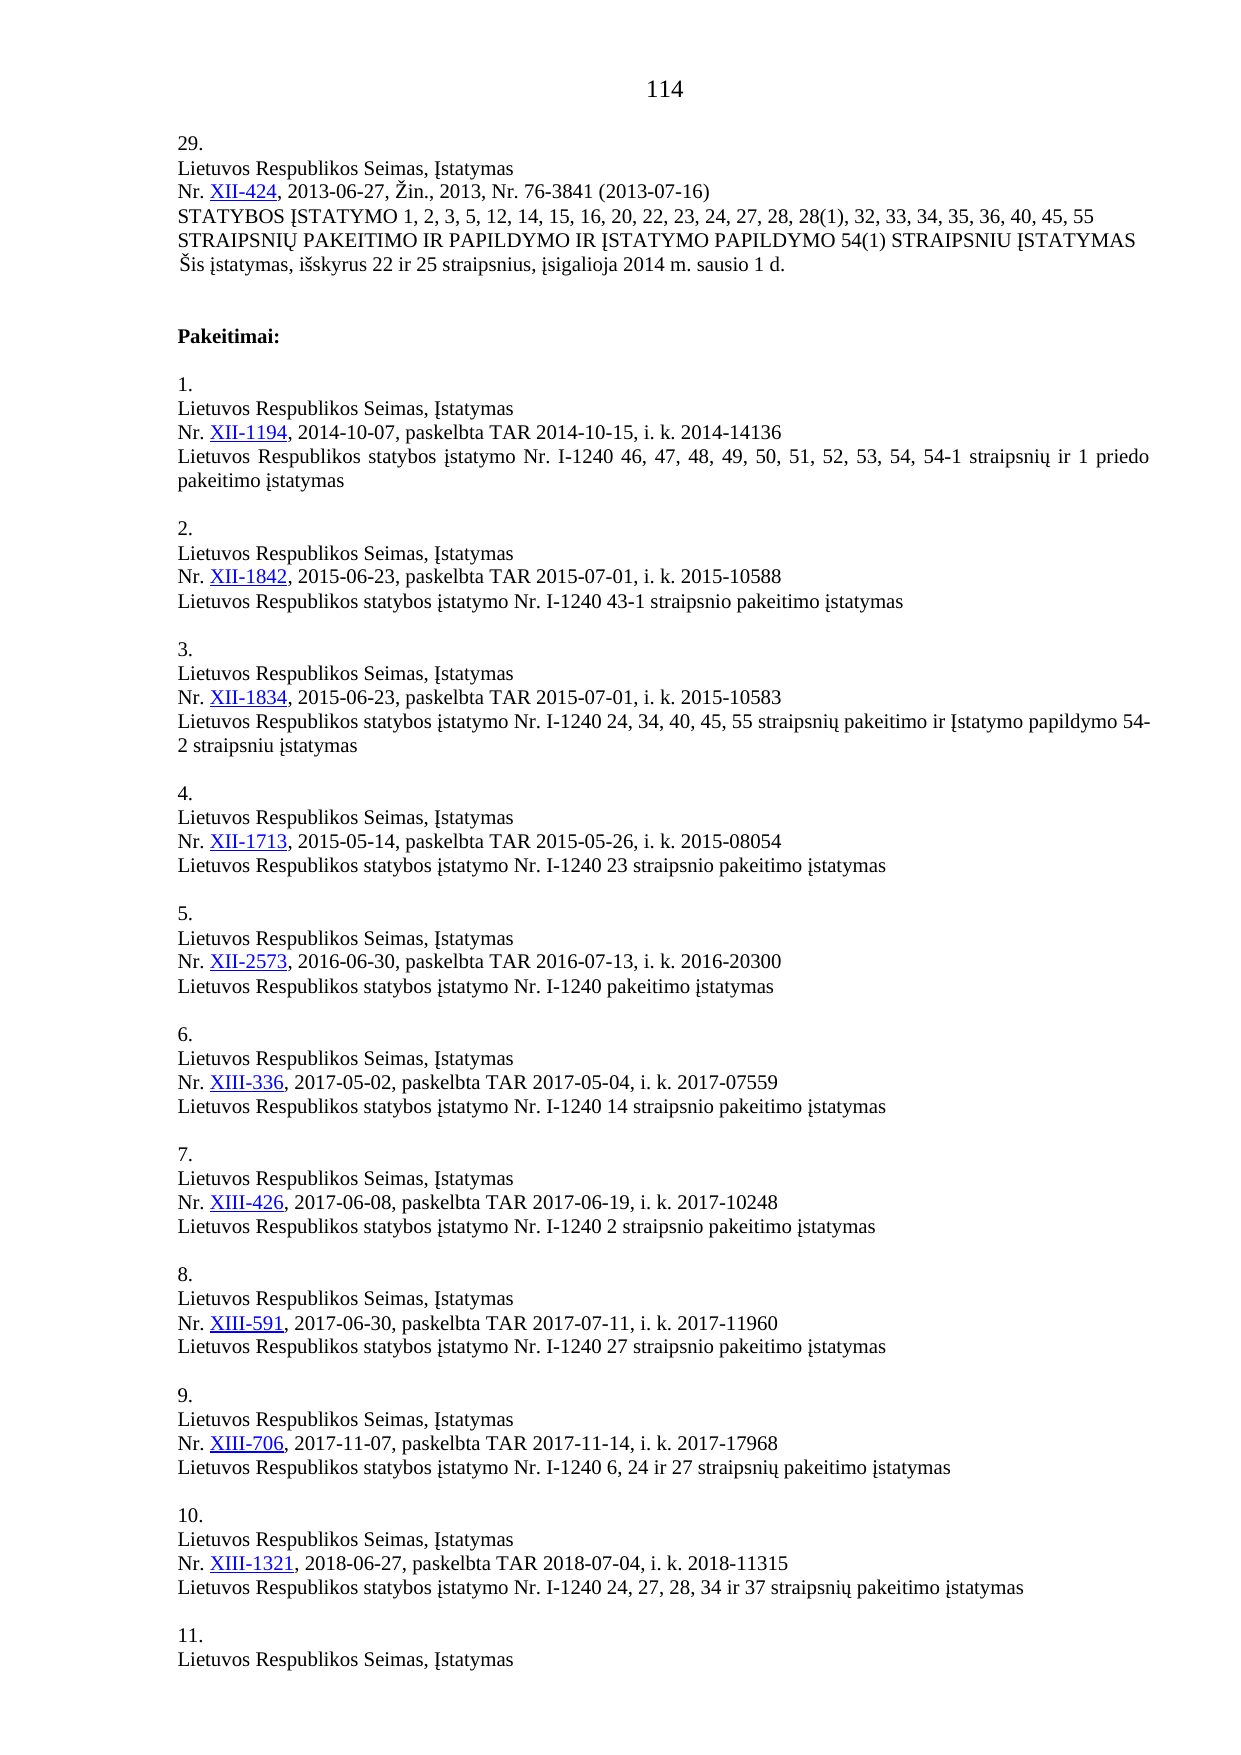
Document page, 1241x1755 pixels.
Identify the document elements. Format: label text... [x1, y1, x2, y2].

text Lietuvos Respublikos statybos įstatymo Nr. I-1240 6, 24 ir 27 straipsnių pakeitimo įstatymas [177, 1455, 1152, 1479]
text Nr. XIII-426, 2017-06-08, paskelbta TAR 2017-06-19, i. k. 2017-10248 [177, 1190, 1152, 1214]
text Lietuvos Respublikos statybos įstatymo Nr. I-1240 43-1 straipsnio pakeitimo įstatymas [177, 588, 1152, 613]
text Nr. XII-1194, 2014-10-07, paskelbta TAR 2014-10-15, i. k. 2014-14136 [177, 420, 1152, 444]
text Lietuvos Respublikos Seimas, Įstatymas [177, 1527, 1152, 1551]
text Nr. XII-424, 2013-06-27, Žin., 2013, Nr. 76-3841 (2013-07-16) [177, 179, 1152, 203]
text Nr. XII-1842, 2015-06-23, paskelbta TAR 2015-07-01, i. k. 2015-10588 [177, 564, 1152, 588]
text Lietuvos Respublikos Seimas, Įstatymas [177, 1166, 1152, 1190]
text Lietuvos Respublikos Seimas, Įstatymas [177, 1647, 1152, 1671]
text Lietuvos Respublikos Seimas, Įstatymas [177, 1407, 1152, 1431]
text Lietuvos Respublikos Seimas, Įstatymas [177, 155, 1152, 179]
text Nr. XIII-1321, 2018-06-27, paskelbta TAR 2018-07-04, i. k. 2018-11315 [177, 1551, 1152, 1575]
text Lietuvos Respublikos statybos įstatymo Nr. I-1240 27 straipsnio pakeitimo įstatymas [177, 1334, 1152, 1358]
text Nr. XIII-591, 2017-06-30, paskelbta TAR 2017-07-11, i. k. 2017-11960 [177, 1310, 1152, 1334]
text Lietuvos Respublikos Seimas, Įstatymas [177, 661, 1152, 685]
text 4. [177, 781, 1152, 805]
text 9. [177, 1383, 1152, 1407]
text Nr. XII-1713, 2015-05-14, paskelbta TAR 2015-05-26, i. k. 2015-08054 [177, 829, 1152, 853]
text 10. [177, 1503, 1152, 1527]
text 2. [177, 516, 1152, 540]
text Lietuvos Respublikos statybos įstatymo Nr. I-1240 46, 47, 48, 49, 50, 51, 52, 53, 54, 54-1 straipsnių ir 1 priedo pakeitimo įstatymas [177, 444, 1152, 492]
text 7. [177, 1142, 1152, 1166]
text Lietuvos Respublikos statybos įstatymo Nr. I-1240 23 straipsnio pakeitimo įstatymas [177, 853, 1152, 877]
text 1. [177, 372, 1152, 396]
text 29. [177, 131, 1152, 155]
text Šis įstatymas, išskyrus 22 ir 25 straipsnius, įsigalioja 2014 m. sausio 1 d. [179, 252, 1152, 276]
text 8. [177, 1262, 1152, 1286]
text Nr. XII-2573, 2016-06-30, paskelbta TAR 2016-07-13, i. k. 2016-20300 [177, 949, 1152, 973]
text STATYBOS ĮSTATYMO 1, 2, 3, 5, 12, 14, 15, 16, 20, 22, 23, 24, 27, 28, 28(1), 32, 33, 34, 35, 36, 40, 45, 55 STRAIPSNIŲ PAKEITIMO IR PAPILDYMO IR ĮSTATYMO PAPILDYMO 54(1) STRAIPSNIU ĮSTATYMAS [177, 203, 1152, 252]
text Lietuvos Respublikos Seimas, Įstatymas [177, 396, 1152, 420]
text 3. [177, 637, 1152, 661]
text Lietuvos Respublikos Seimas, Įstatymas [177, 805, 1152, 829]
text 11. [177, 1623, 1152, 1647]
text Lietuvos Respublikos statybos įstatymo Nr. I-1240 pakeitimo įstatymas [177, 973, 1152, 998]
text Lietuvos Respublikos Seimas, Įstatymas [177, 925, 1152, 949]
text Lietuvos Respublikos statybos įstatymo Nr. I-1240 24, 27, 28, 34 ir 37 straipsnių pakeitimo įstatymas [177, 1575, 1152, 1599]
text Lietuvos Respublikos Seimas, Įstatymas [177, 1046, 1152, 1070]
text Lietuvos Respublikos statybos įstatymo Nr. I-1240 2 straipsnio pakeitimo įstatymas [177, 1214, 1152, 1238]
text Lietuvos Respublikos statybos įstatymo Nr. I-1240 24, 34, 40, 45, 55 straipsnių pakeitimo ir Įstatymo papildymo 54-2 straipsniu įstatymas [177, 709, 1152, 757]
text Nr. XIII-336, 2017-05-02, paskelbta TAR 2017-05-04, i. k. 2017-07559 [177, 1070, 1152, 1094]
text Pakeitimai: [177, 324, 1152, 348]
text Lietuvos Respublikos Seimas, Įstatymas [177, 1286, 1152, 1310]
text 6. [177, 1022, 1152, 1046]
text Nr. XIII-706, 2017-11-07, paskelbta TAR 2017-11-14, i. k. 2017-17968 [177, 1431, 1152, 1455]
text Lietuvos Respublikos Seimas, Įstatymas [177, 540, 1152, 564]
text Lietuvos Respublikos statybos įstatymo Nr. I-1240 14 straipsnio pakeitimo įstatymas [177, 1094, 1152, 1118]
text 5. [177, 901, 1152, 925]
text Nr. XII-1834, 2015-06-23, paskelbta TAR 2015-07-01, i. k. 2015-10583 [177, 685, 1152, 709]
